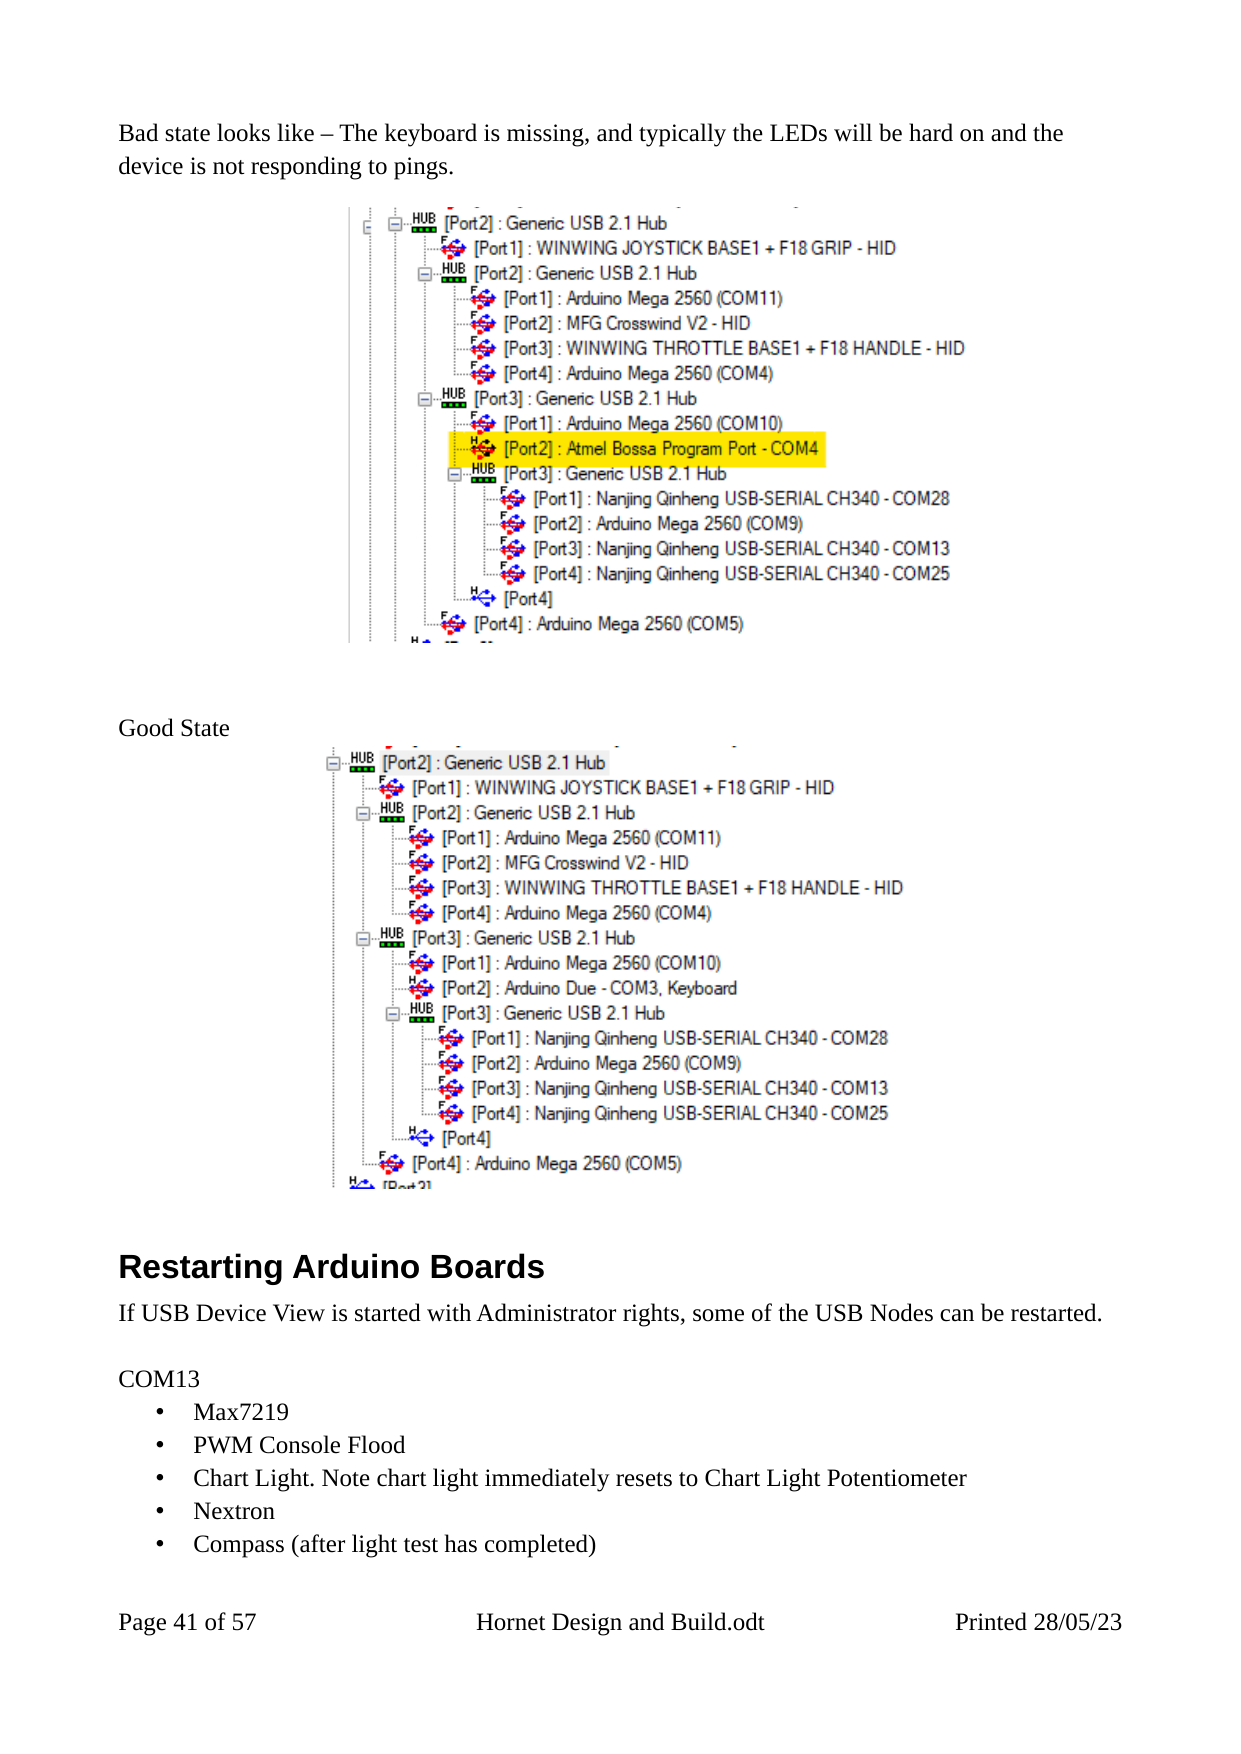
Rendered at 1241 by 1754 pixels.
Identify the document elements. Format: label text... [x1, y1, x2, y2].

list Max7219 [156, 1397, 1122, 1425]
list Compass (after light test has completed) [156, 1529, 1122, 1557]
picture [311, 746, 929, 1189]
list Chart Light. Note chart light immediately resets to Chart Light Potentiometer [156, 1463, 1122, 1491]
list PWM Console Flood [156, 1430, 1122, 1458]
text Bad state looks like – The keyboard is missing, and typically the LEDs will be hard on and the device is not responding to pings. [118, 118, 1122, 180]
subtitle Restarting Arduino Boards [118, 1246, 1122, 1285]
text COM13 [118, 1364, 1122, 1392]
text Good State [118, 713, 1122, 742]
text If USB Device View is started with Administrator rights, some of the USB Nodes can be restarted. [118, 1298, 1122, 1326]
picture [311, 207, 986, 643]
list Nextron [156, 1496, 1122, 1524]
